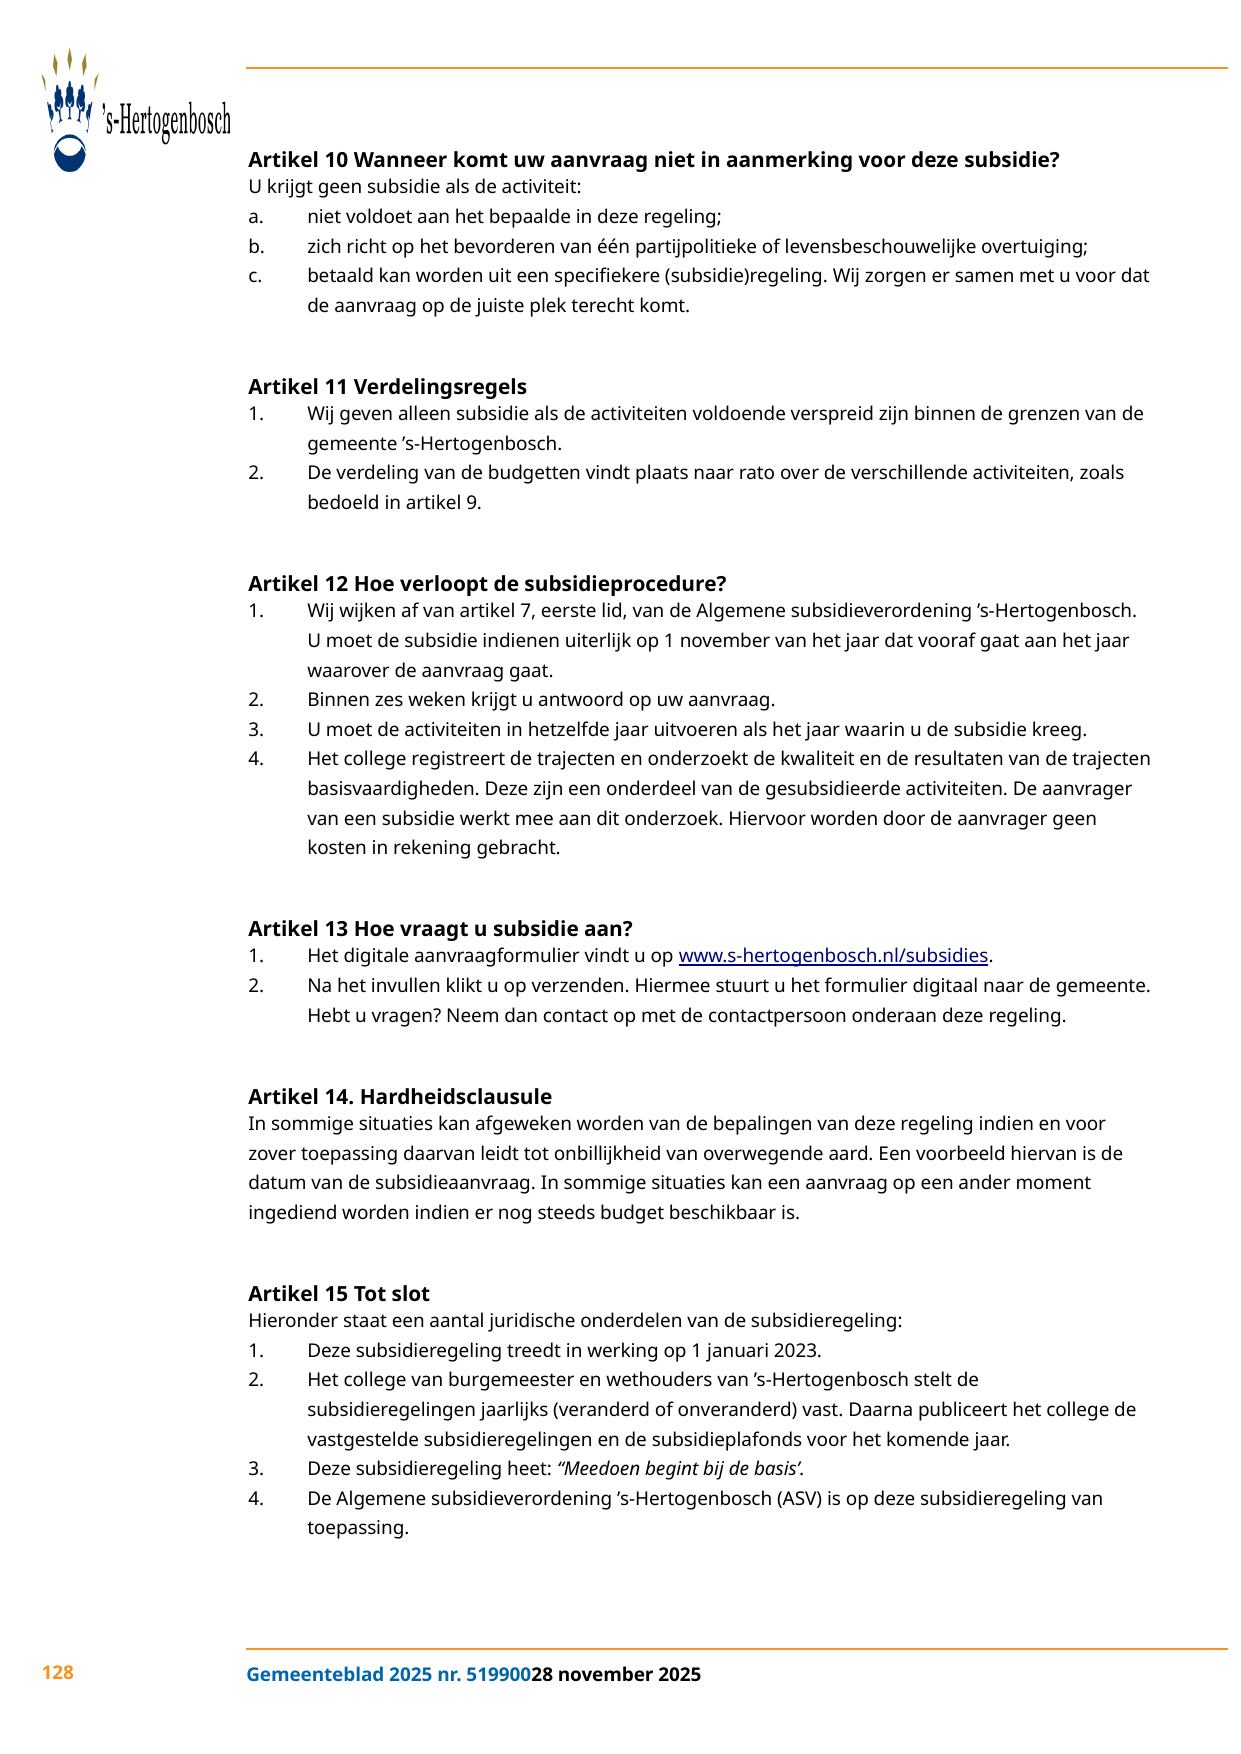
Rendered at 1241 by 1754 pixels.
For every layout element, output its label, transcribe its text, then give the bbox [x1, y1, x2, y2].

list betaald kan worden uit een specifiekere (subsidie)regeling. Wij zorgen er samen met u voor dat de aanvraag op de juiste plek terecht komt. [248, 262, 1152, 318]
text Artikel 11 Verdelingsregels [248, 372, 1152, 400]
text Artikel 13 Hoe vraagt u subsidie aan? [248, 914, 1152, 943]
list Het college registreert de trajecten en onderzoekt de kwaliteit en de resultaten van de trajecten basisvaardigheden. Deze zijn een onderdeel van de gesubsidieerde activiteiten. De aanvrager van een subsidie werkt mee aan dit onderzoek. Hiervoor worden door de aanvrager geen kosten in rekening gebracht. [248, 746, 1152, 860]
list niet voldoet aan het bepaalde in deze regeling; [248, 203, 1152, 229]
text Artikel 10 Wanneer komt uw aanvraag niet in aanmerking voor deze subsidie? [248, 145, 1152, 174]
text Artikel 12 Hoe verloopt de subsidieprocedure? [248, 569, 1152, 598]
text In sommige situaties kan afgeweken worden van de bepalingen van deze regeling indien en voor zover toepassing daarvan leidt tot onbillijkheid van overwegende aard. Een voorbeeld hiervan is de datum van de subsidieaanvraag. In sommige situaties kan een aanvraag op een ander moment ingediend worden indien er nog steeds budget beschikbaar is. [248, 1110, 1152, 1225]
list Binnen zes weken krijgt u antwoord op uw aanvraag. [248, 686, 1152, 712]
list Wij wijken af van artikel 7, eerste lid, van de Algemene subsidieverordening ’s-Hertogenbosch. U moet de subsidie indienen uiterlijk op 1 november van het jaar dat vooraf gaat aan het jaar waarover de aanvraag gaat. [248, 598, 1152, 682]
list De Algemene subsidieverordening ’s-Hertogenbosch (ASV) is op deze subsidieregeling van toepassing. [248, 1485, 1152, 1540]
text Artikel 15 Tot slot [248, 1279, 1152, 1307]
list U moet de activiteiten in hetzelfde jaar uitvoeren als het jaar waarin u de subsidie kreeg. [248, 716, 1152, 742]
list zich richt op het bevorderen van één partijpolitieke of levensbeschouwelijke overtuiging; [248, 233, 1152, 258]
list De verdeling van de budgetten vindt plaats naar rato over de verschillende activiteiten, zoals bedoeld in artikel 9. [248, 459, 1152, 515]
list Na het invullen klikt u op verzenden. Hiermee stuurt u het formulier digitaal naar de gemeente. Hebt u vragen? Neem dan contact op met de contactpersoon onderaan deze regeling. [248, 972, 1152, 1028]
text Hieronder staat een aantal juridische onderdelen van de subsidieregeling: [248, 1307, 1152, 1333]
list Wij geven alleen subsidie als de activiteiten voldoende verspreid zijn binnen de grenzen van de gemeente ’s-Hertogenbosch. [248, 400, 1152, 456]
picture [41, 47, 231, 172]
list Deze subsidieregeling treedt in werking op 1 januari 2023. [248, 1337, 1152, 1363]
text Artikel 14. Hardheidsclausule [248, 1082, 1152, 1110]
list Het digitale aanvraagformulier vindt u op www.s-hertogenbosch.nl/subsidies. [248, 943, 1152, 968]
list Het college van burgemeester en wethouders van ’s-Hertogenbosch stelt de subsidieregelingen jaarlijks (veranderd of onveranderd) vast. Daarna publiceert het college de vastgestelde subsidieregelingen en de subsidieplafonds voor het komende jaar. [248, 1367, 1152, 1452]
list Deze subsidieregeling heet: “Meedoen begint bij de basis’. [248, 1455, 1152, 1481]
text U krijgt geen subsidie als de activiteit: [248, 174, 1152, 199]
